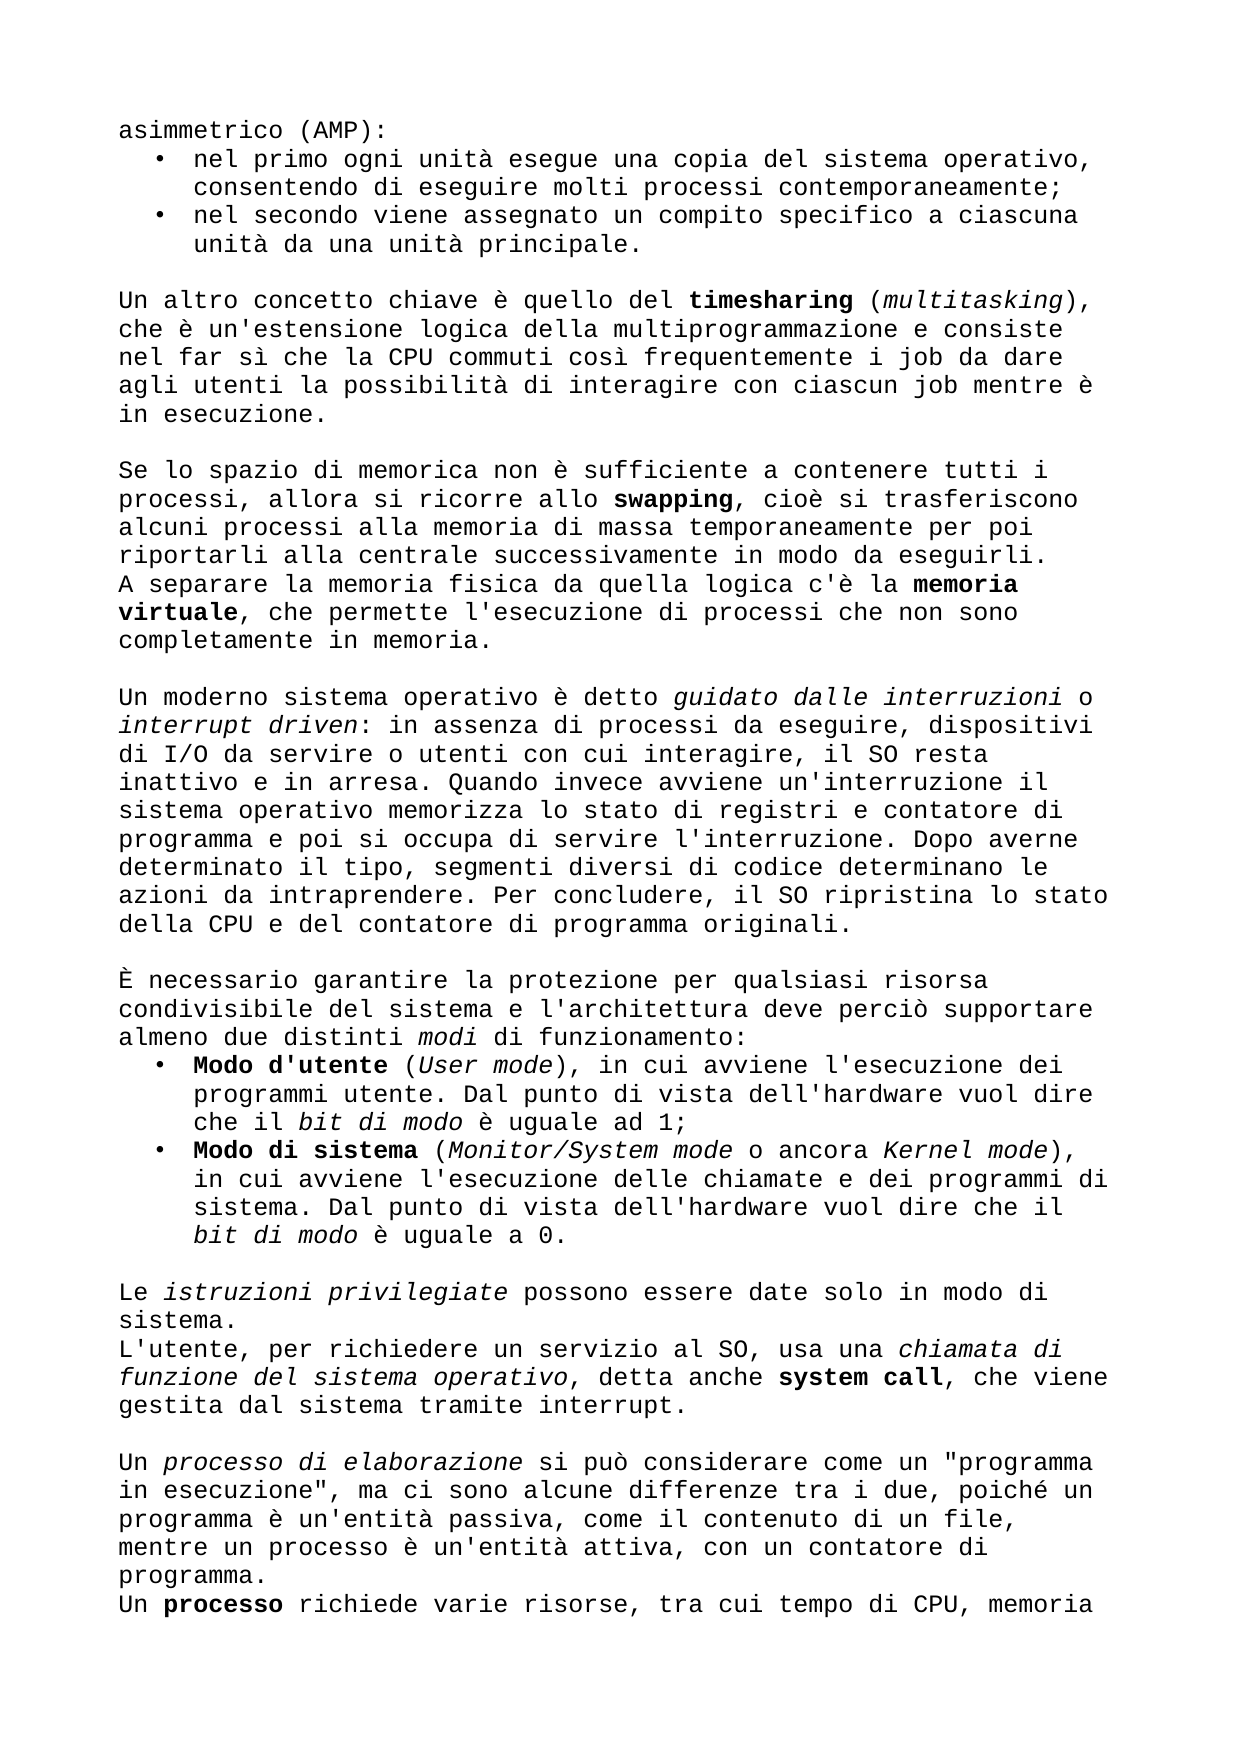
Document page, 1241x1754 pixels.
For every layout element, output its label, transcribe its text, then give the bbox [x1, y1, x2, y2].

text Un moderno sistema operativo è detto guidato dalle interruzioni o interrupt driven: in assenza di processi da eseguire, dispositivi di I/O da servire o utenti con cui interagire, il SO resta inattivo e in arresa. Quando invece avviene un'interruzione il sistema operativo memorizza lo stato di registri e contatore di programma e poi si occupa di servire l'interruzione. Dopo averne determinato il tipo, segmenti diversi di codice determinano le azioni da intraprendere. Per concludere, il SO ripristina lo stato della CPU e del contatore di programma originali. [118, 685, 1122, 940]
list nel primo ogni unità esegue una copia del sistema operativo, consentendo di eseguire molti processi contemporaneamente; [156, 146, 1122, 203]
list Modo di sistema (Monitor/System mode o ancora Kernel mode), in cui avviene l'esecuzione delle chiamate e dei programmi di sistema. Dal punto di vista dell'hardware vuol dire che il bit di modo è uguale a 0. [156, 1138, 1122, 1251]
list Modo d'utente (User mode), in cui avviene l'esecuzione dei programmi utente. Dal punto di vista dell'hardware vuol dire che il bit di modo è uguale ad 1; [156, 1053, 1122, 1138]
text Un altro concetto chiave è quello del timesharing (multitasking), che è un'estensione logica della multiprogrammazione e consiste nel far sì che la CPU commuti così frequentemente i job da dare agli utenti la possibilità di interagire con ciascun job mentre è in esecuzione. [118, 288, 1122, 430]
text Un processo richiede varie risorse, tra cui tempo di CPU, memoria [118, 1591, 1122, 1620]
text L'utente, per richiedere un servizio al SO, usa una chiamata di funzione del sistema operativo, detta anche system call, che viene gestita dal sistema tramite interrupt. [118, 1336, 1122, 1421]
text Le istruzioni privilegiate possono essere date solo in modo di sistema. [118, 1280, 1122, 1336]
text Un processo di elaborazione si può considerare come un "programma in esecuzione", ma ci sono alcune differenze tra i due, poiché un programma è un'entità passiva, come il contenuto di un file, mentre un processo è un'entità attiva, con un contatore di programma. [118, 1450, 1122, 1591]
list nel secondo viene assegnato un compito specifico a ciascuna unità da una unità principale. [156, 203, 1122, 260]
text È necessario garantire la protezione per qualsiasi risorsa condivisibile del sistema e l'architettura deve perciò supportare almeno due distinti modi di funzionamento: [118, 968, 1122, 1053]
text asimmetrico (AMP): [118, 118, 1122, 146]
text A separare la memoria fisica da quella logica c'è la memoria virtuale, che permette l'esecuzione di processi che non sono completamente in memoria. [118, 571, 1122, 656]
text Se lo spazio di memorica non è sufficiente a contenere tutti i processi, allora si ricorre allo swapping, cioè si trasferiscono alcuni processi alla memoria di massa temporaneamente per poi riportarli alla centrale successivamente in modo da eseguirli. [118, 458, 1122, 571]
